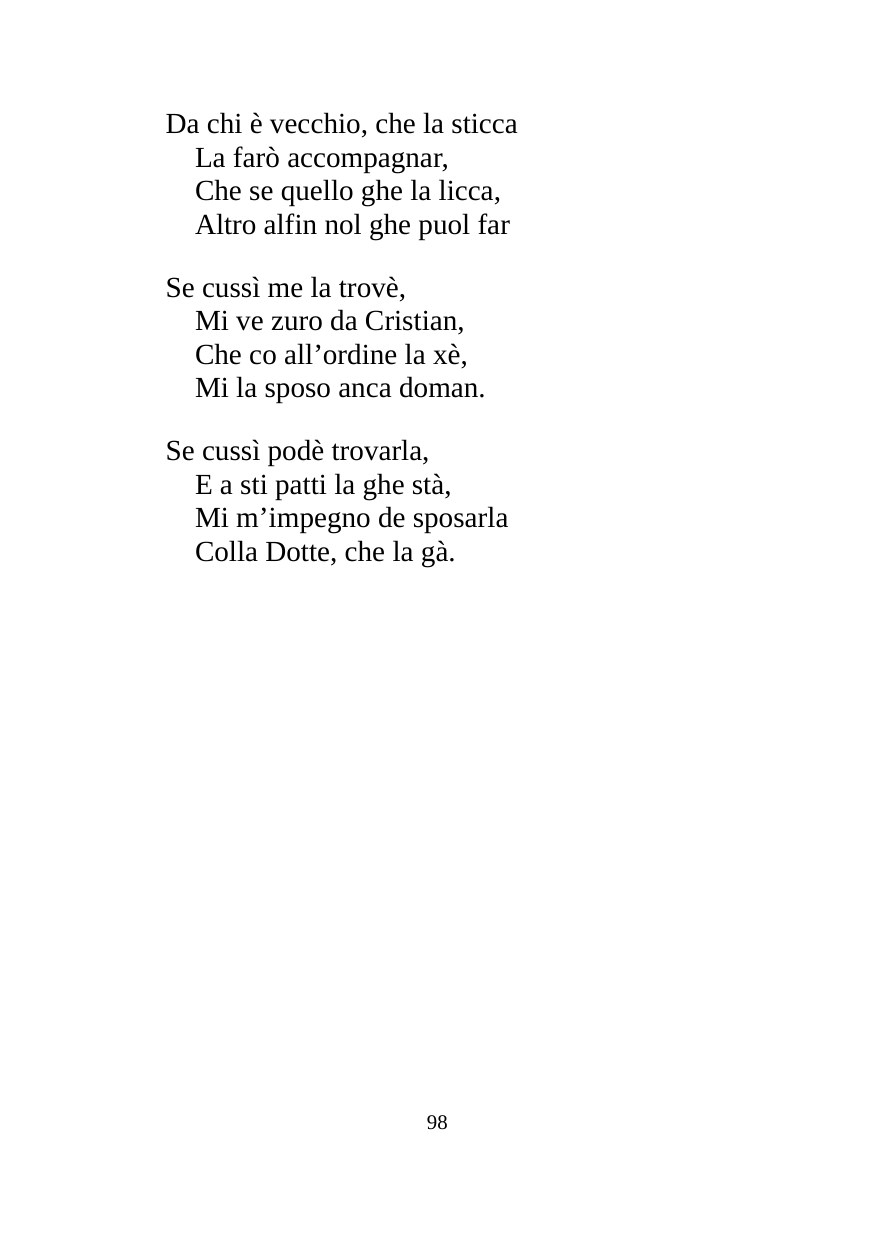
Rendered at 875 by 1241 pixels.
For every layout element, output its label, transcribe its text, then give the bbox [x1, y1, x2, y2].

text Da chi è vecchio, che la sticca La farò accompagnar, Che se quello ghe la licca, Altro alfin nol ghe puol far [165, 106, 768, 240]
text Se cussì me la trovè, Mi ve zuro da Cristian, Che co all’ordine la xè, Mi la sposo anca doman. [165, 270, 768, 404]
text Se cussì podè trovarla, E a sti patti la ghe stà, Mi m’impegno de sposarla Colla Dotte, che la gà. [165, 433, 768, 568]
